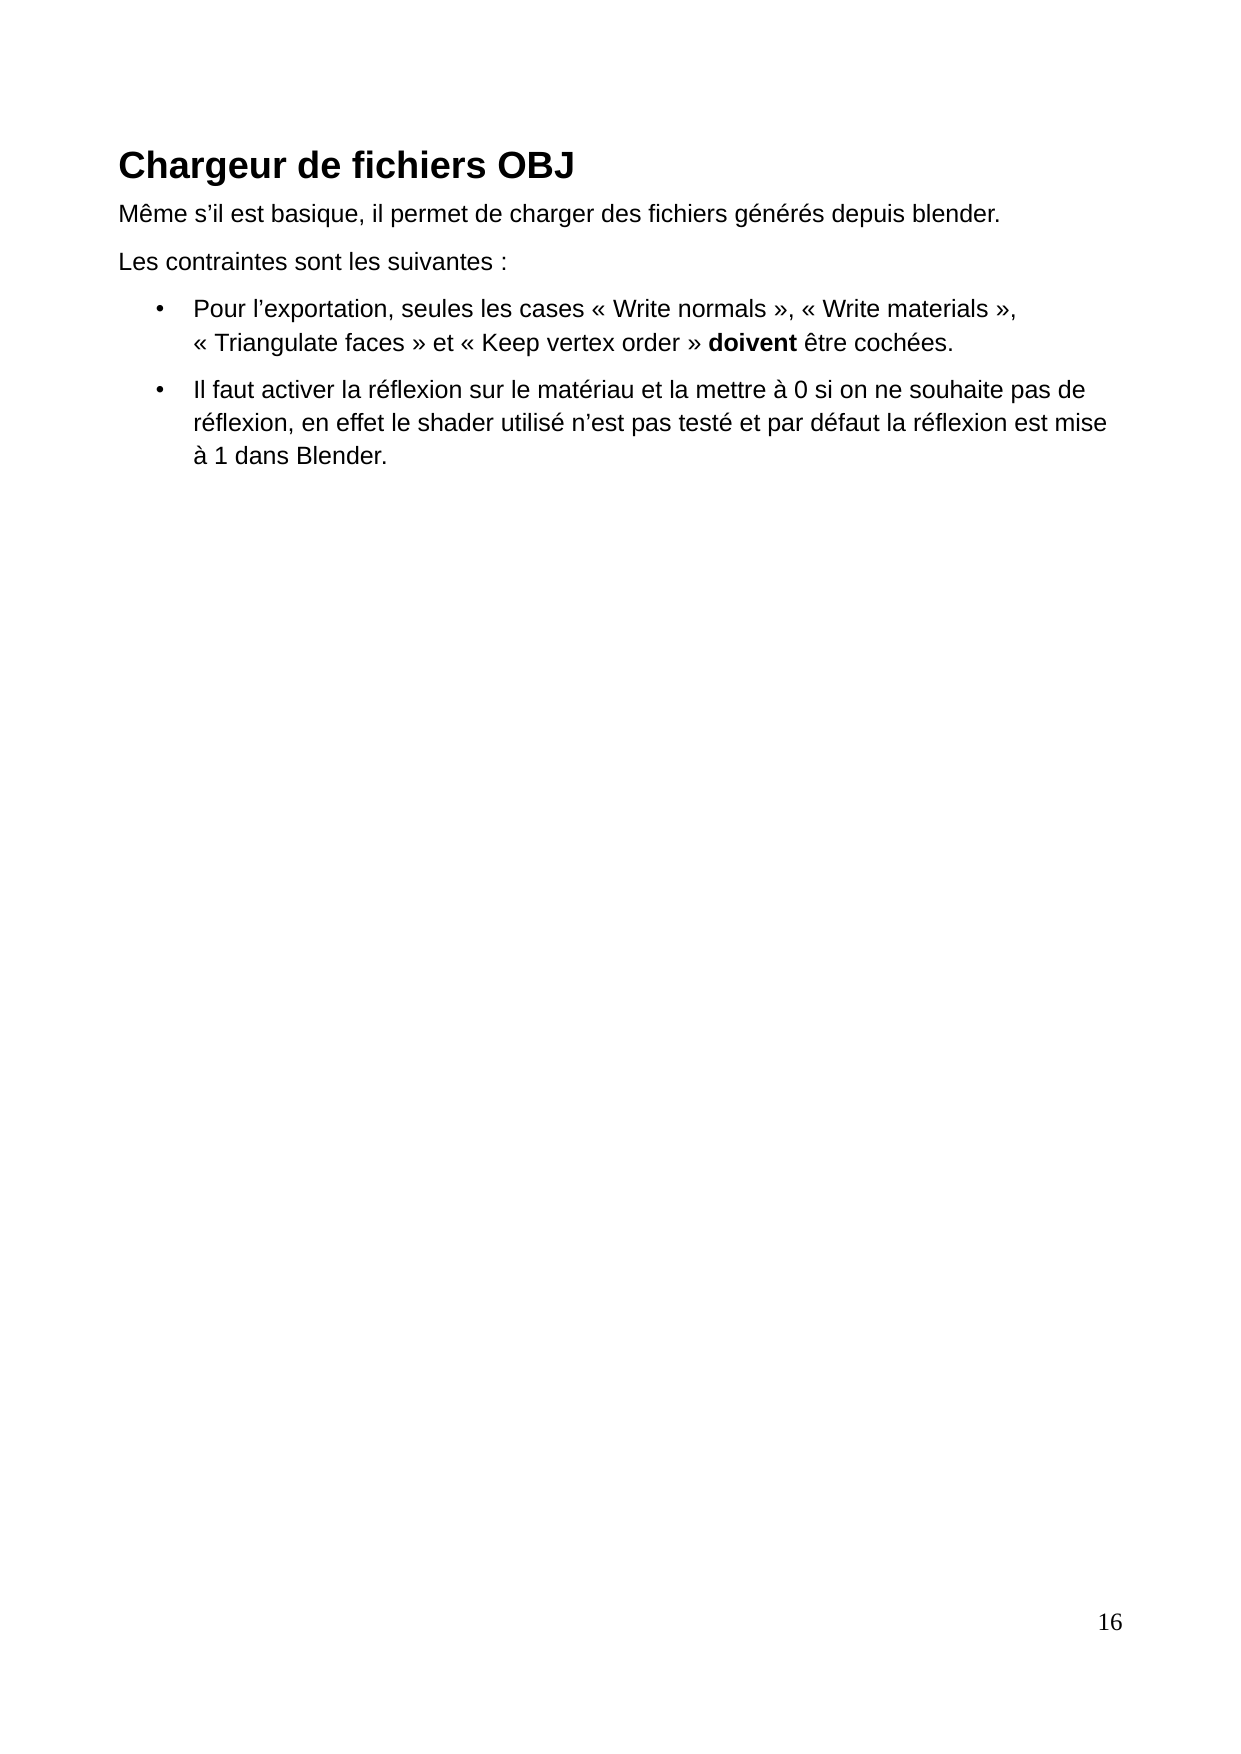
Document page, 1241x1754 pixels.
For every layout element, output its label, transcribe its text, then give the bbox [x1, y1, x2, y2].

text Les contraintes sont les suivantes : [118, 247, 1122, 276]
text Même s’il est basique, il permet de charger des fichiers générés depuis blender. [118, 199, 1122, 228]
list Pour l’exportation, seules les cases « Write normals », « Write materials », « Triangulate faces » et « Keep vertex order » doivent être cochées. [156, 294, 1122, 356]
subtitle Chargeur de fichiers OBJ [118, 143, 1122, 187]
list Il faut activer la réflexion sur le matériau et la mettre à 0 si on ne souhaite pas de réflexion, en effet le shader utilisé n’est pas testé et par défaut la réflexion est mise à 1 dans Blender. [156, 375, 1122, 470]
